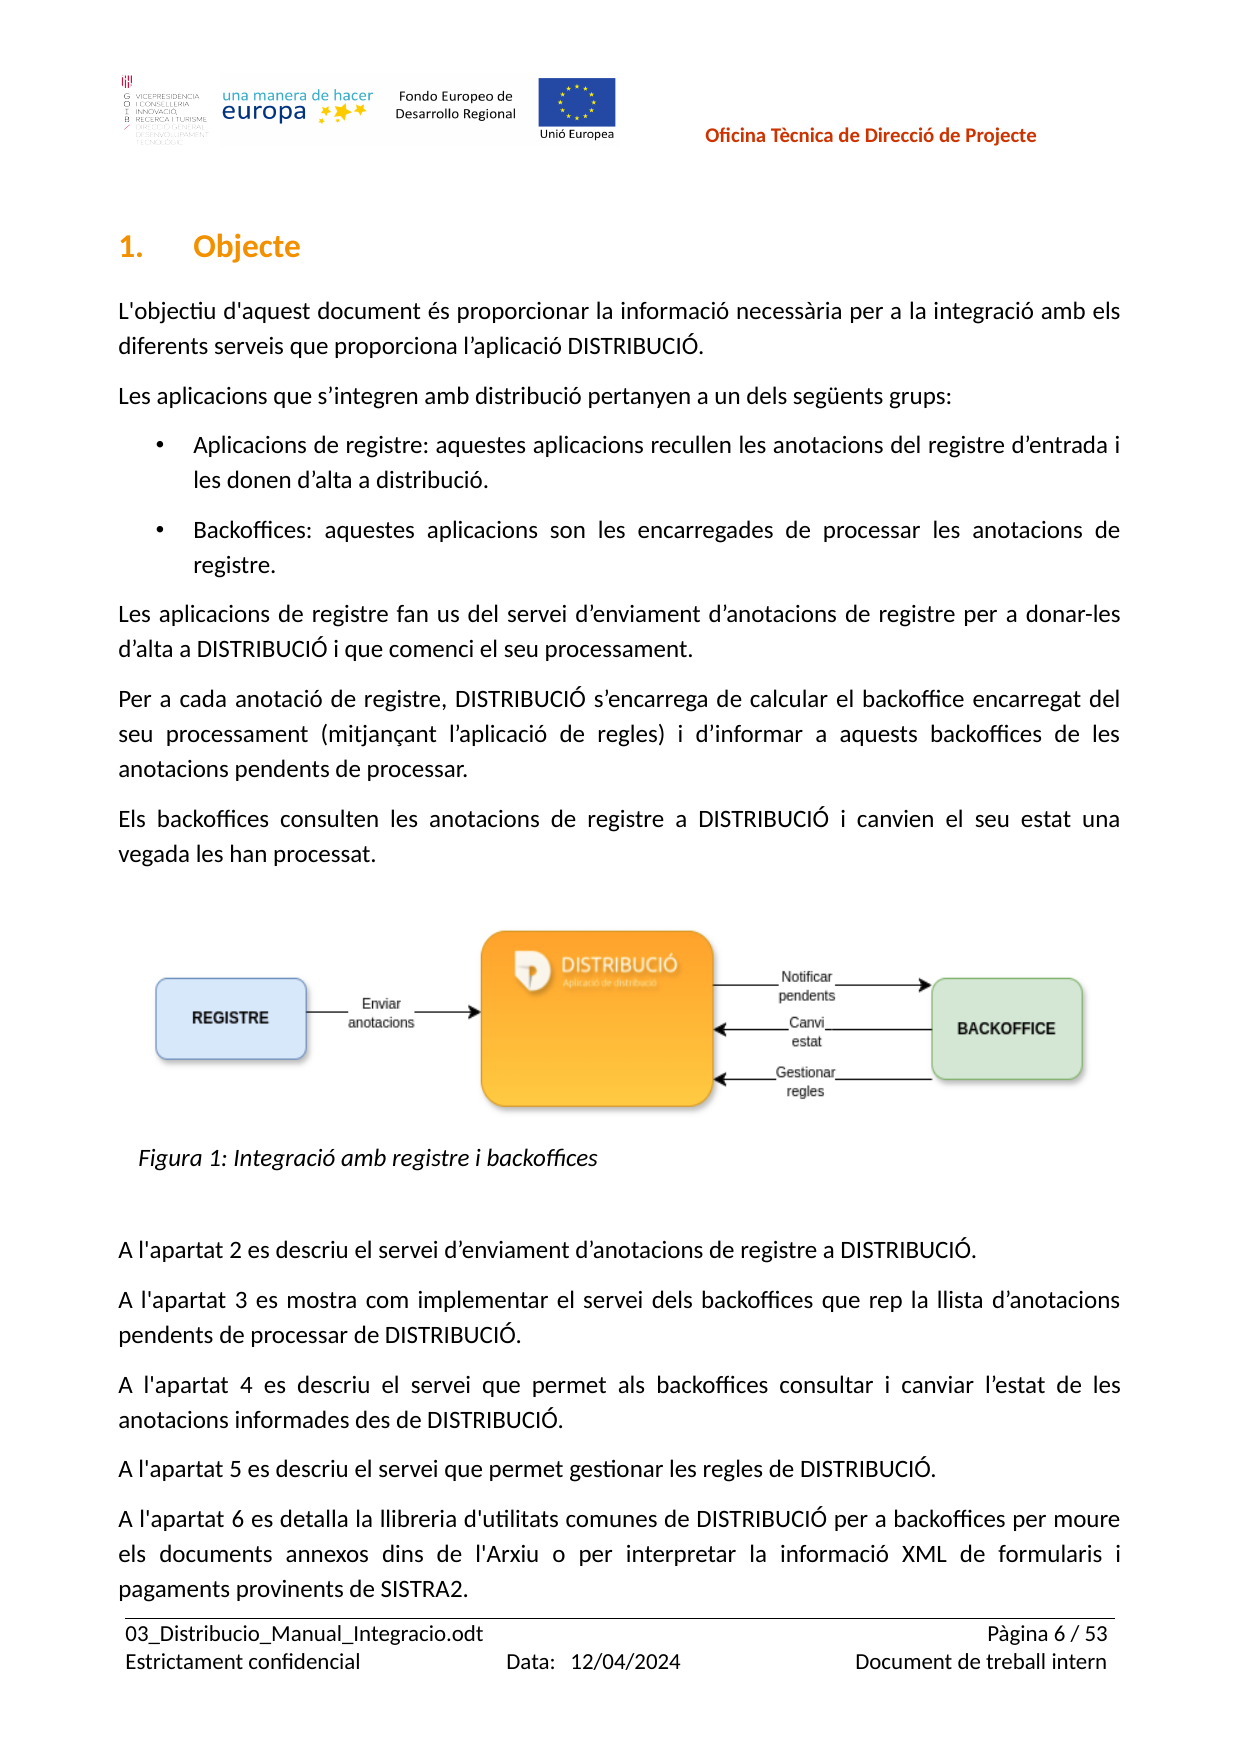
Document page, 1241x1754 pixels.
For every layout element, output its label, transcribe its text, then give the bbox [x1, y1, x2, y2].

text L'objectiu d'aquest document és proporcionar la informació necessària per a la integració amb els diferents serveis que proporciona l’aplicació DISTRIBUCIÓ. [118, 295, 1122, 361]
picture [118, 73, 213, 147]
text A l'apartat 5 es descriu el servei que permet gestionar les regles de DISTRIBUCIÓ. [118, 1453, 1122, 1484]
text Per a cada anotació de registre, DISTRIBUCIÓ s’encarrega de calcular el backoffice encarregat del seu processament (mitjançant l’aplicació de regles) i d’informar a aquests backoffices de les anotacions pendents de processar. [118, 683, 1122, 784]
picture [219, 73, 621, 147]
text Les aplicacions que s’integren amb distribució pertanyen a un dels següents grups: [118, 380, 1122, 410]
picture [138, 912, 1103, 1130]
text A l'apartat 2 es descriu el servei d’enviament d’anotacions de registre a DISTRIBUCIÓ. [118, 1234, 1122, 1265]
text Figura 1: Integració amb registre i backoffices [138, 1130, 1102, 1172]
list Backoffices: aquestes aplicacions son les encarregades de processar les anotacions de registre. [156, 514, 1122, 579]
text A l'apartat 3 es mostra com implementar el servei dels backoffices que rep la llista d’anotacions pendents de processar de DISTRIBUCIÓ. [118, 1284, 1122, 1350]
text Les aplicacions de registre fan us del servei d’enviament d’anotacions de registre per a donar-les d’alta a DISTRIBUCIÓ i que comenci el seu processament. [118, 598, 1122, 664]
text Els backoffices consulten les anotacions de registre a DISTRIBUCIÓ i canvien el seu estat una vegada les han processat. [118, 803, 1122, 868]
subtitle Objecte [118, 225, 1122, 266]
text A l'apartat 6 es detalla la llibreria d'utilitats comunes de DISTRIBUCIÓ per a backoffices per moure els documents annexos dins de l'Arxiu o per interpretar la informació XML de formularis i pagaments provinents de SISTRA2. [118, 1503, 1122, 1603]
list Aplicacions de registre: aquestes aplicacions recullen les anotacions del registre d’entrada i les donen d’alta a distribució. [156, 429, 1122, 495]
text A l'apartat 4 es descriu el servei que permet als backoffices consultar i canviar l’estat de les anotacions informades des de DISTRIBUCIÓ. [118, 1369, 1122, 1434]
